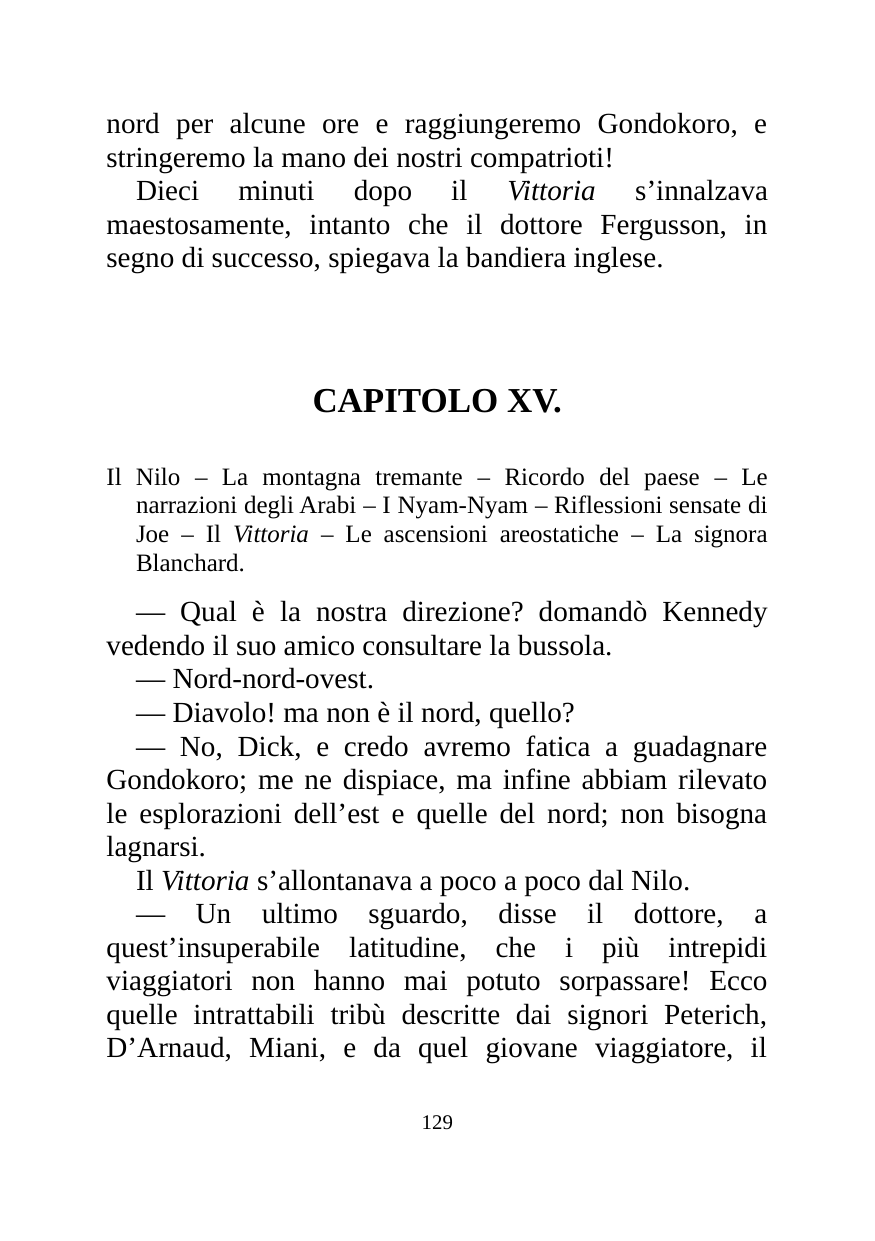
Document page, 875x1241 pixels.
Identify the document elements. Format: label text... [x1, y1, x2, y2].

text Dieci minuti dopo il Vittoria s’innalzava maestosamente, intanto che il dottore Fergusson, in segno di successo, spiegava la bandiera inglese. [106, 173, 768, 274]
subtitle CAPITOLO XV. [106, 380, 768, 420]
text Il Vittoria s’allontanava a poco a poco dal Nilo. [106, 863, 768, 896]
text — Qual è la nostra direzione? domandò Kennedy vedendo il suo amico consultare la bussola. [106, 594, 768, 662]
text Il Nilo ‒ La montagna tremante ‒ Ricordo del paese ‒ Le narrazioni degli Arabi ‒ I Nyam-Nyam ‒ Riflessioni sensate di Joe ‒ Il Vittoria ‒ Le ascensioni areostatiche ‒ La signora Blanchard. [106, 462, 768, 577]
text — Diavolo! ma non è il nord, quello? [106, 695, 768, 729]
text — Nord-nord-ovest. [106, 662, 768, 695]
text — Un ultimo sguardo, disse il dottore, a quest’insuperabile latitudine, che i più intrepidi viaggiatori non hanno mai potuto sorpassare! Ecco quelle intrattabili tribù descritte dai signori Peterich, D’Arnaud, Miani, e da quel giovane viaggiatore, il [106, 896, 768, 1064]
text — No, Dick, e credo avremo fatica a guadagnare Gondokoro; me ne dispiace, ma infine abbiam rilevato le esplorazioni dell’est e quelle del nord; non bisogna lagnarsi. [106, 729, 768, 863]
text nord per alcune ore e raggiungeremo Gondokoro, e stringeremo la mano dei nostri compatrioti! [106, 106, 768, 173]
